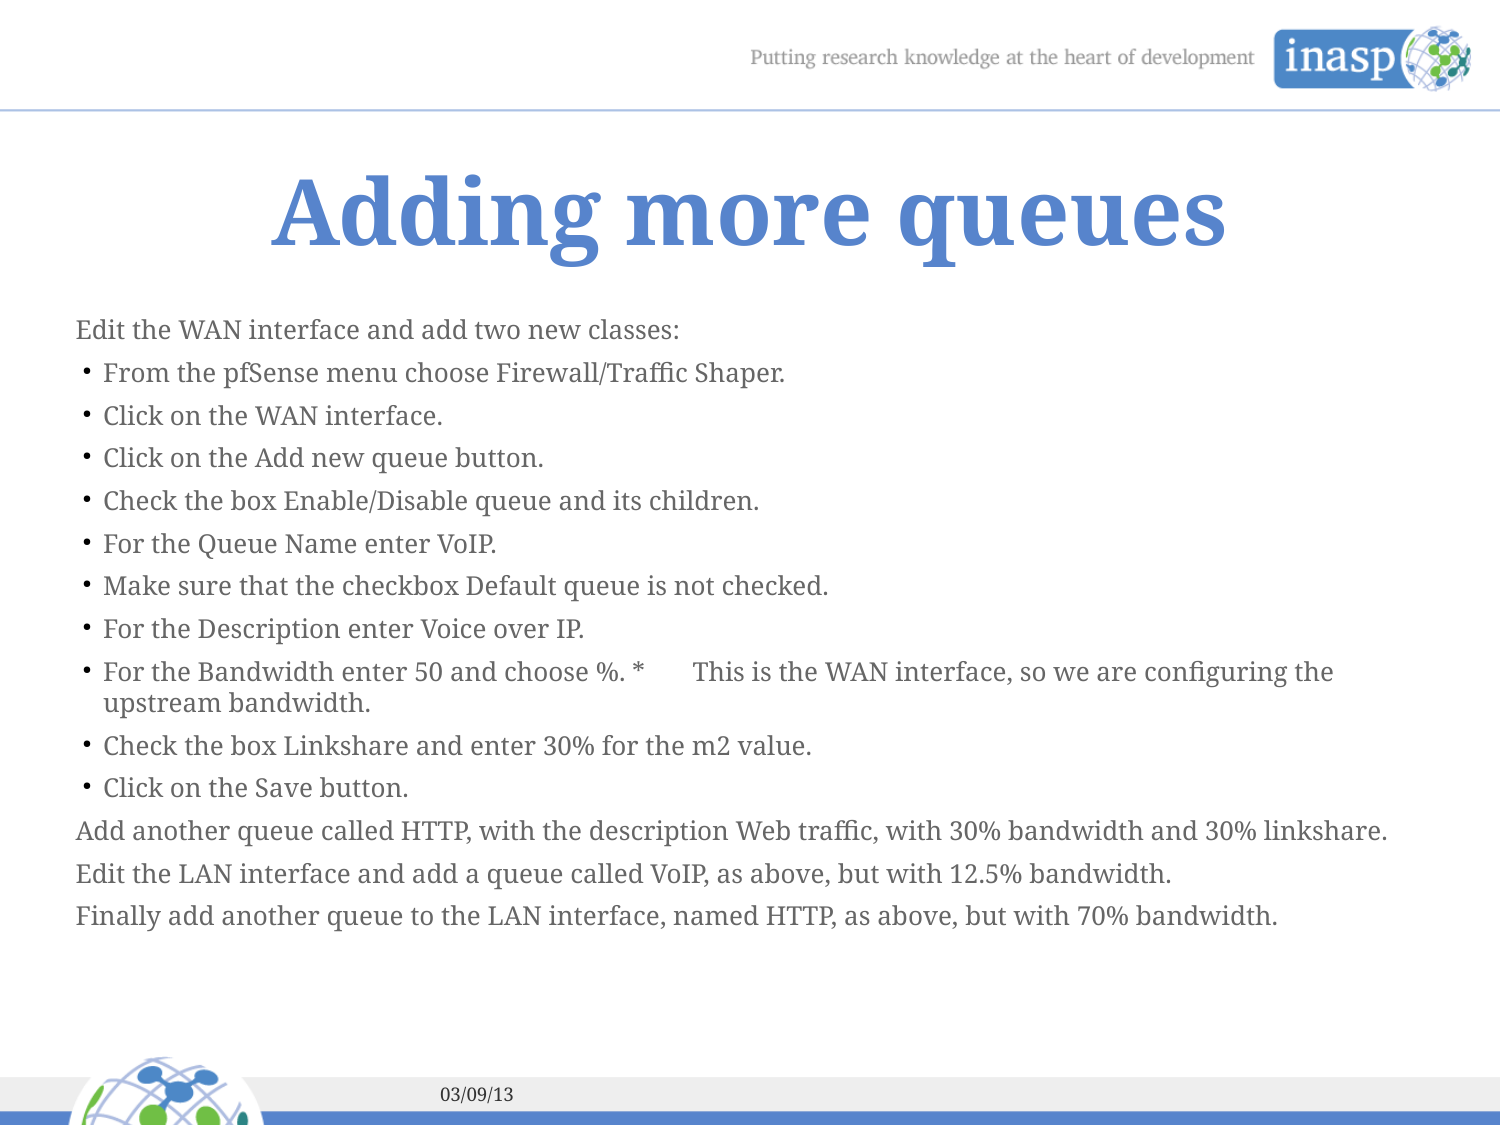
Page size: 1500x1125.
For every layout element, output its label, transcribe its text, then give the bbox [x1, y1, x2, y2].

list Edit the WAN interface and add two new classes: From the pfSense menu choose Firewall/Traffic Shaper. Click on the WAN interface. Click on the Add new queue button. Check the box Enable/Disable queue and its children. For the Queue Name enter VoIP. Make sure that the checkbox Default queue is not checked. For the Description enter Voice over IP. For the Bandwidth enter 50 and choose %. * This is the WAN interface, so we are configuring the upstream bandwidth. Check the box Linkshare and enter 30% for the m2 value. Click on the Save button. Add another queue called HTTP, with the description Web traffic, with 30% bandwidth and 30% linkshare. Edit the LAN interface and add a queue called VoIP, as above, but with 12.5% bandwidth. Finally add another queue to the LAN interface, named HTTP, as above, but with 70% bandwidth. [75, 313, 1426, 967]
title Adding more queues [75, 129, 1426, 313]
picture [0, 0, 1500, 1125]
